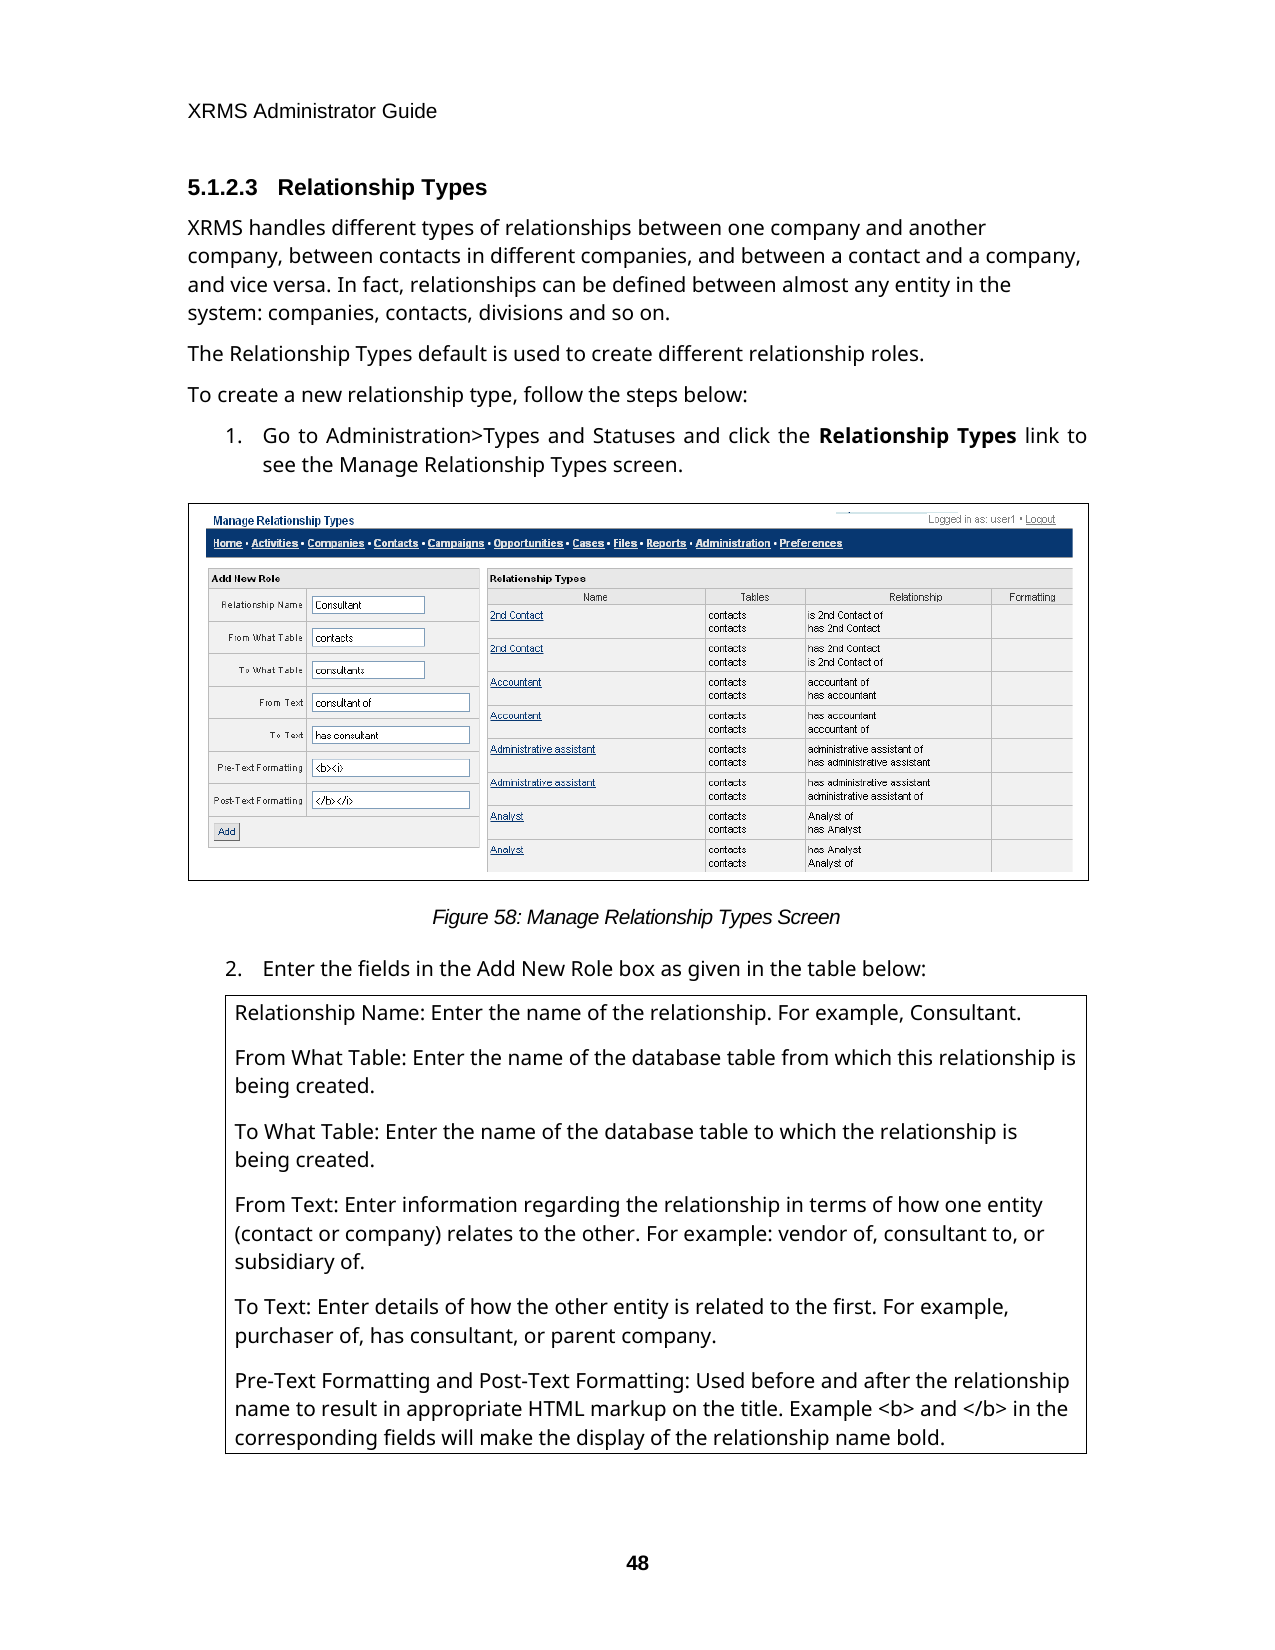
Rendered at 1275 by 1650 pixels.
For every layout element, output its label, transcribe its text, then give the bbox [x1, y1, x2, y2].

subtitle Relationship Types [187, 175, 1087, 201]
list Pre-Text Formatting and Post-Text Formatting: Used before and after the relationship name to result in appropriate HTML markup on the title. Example <b> and </b> in the corresponding fields will make the display of the relationship name bold. [226, 1363, 1086, 1453]
list From What Table: Enter the name of the database table from which this relationship is being created. [226, 1040, 1086, 1100]
list Relationship Name: Enter the name of the relationship. For example, Consultant. [226, 996, 1086, 1027]
text The Relationship Types default is used to create different relationship roles. [187, 339, 1087, 368]
text To create a new relationship type, follow the steps below: [187, 380, 1087, 409]
list From Text: Enter information regarding the relationship in terms of how one entity (contact or company) relates to the other. For example: vendor of, consultant to, or subsidiary of. [226, 1187, 1086, 1276]
text Figure 58: Manage Relationship Types Screen [187, 906, 1087, 929]
list To Text: Enter details of how the other entity is related to the first. For example, purchaser of, has consultant, or parent company. [226, 1289, 1086, 1349]
picture [204, 512, 1073, 872]
list Enter the fields in the Add New Role box as given in the table below: [225, 954, 1087, 982]
text XRMS handles different types of relationships between one company and another company, between contacts in different companies, and between a contact and a company, and vice versa. In fact, relationships can be defined between almost any entity in the system: companies, contacts, divisions and so on. [187, 213, 1087, 327]
list To What Table: Enter the name of the database table to which the relationship is being created. [226, 1114, 1086, 1174]
list Go to Administration>Types and Statuses and click the Relationship Types link to see the Manage Relationship Types screen. [225, 421, 1087, 478]
